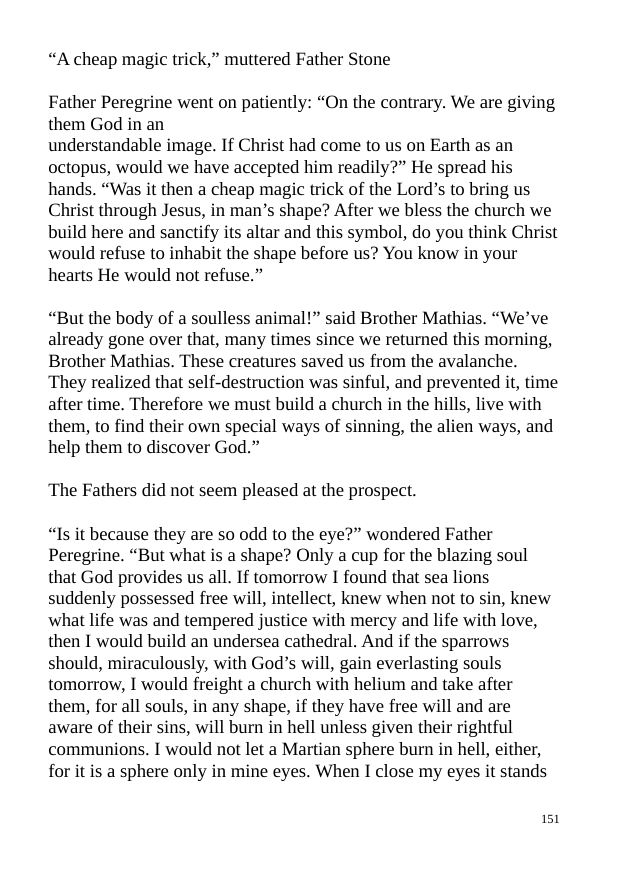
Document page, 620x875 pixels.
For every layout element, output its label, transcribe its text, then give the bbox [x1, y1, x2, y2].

text “A cheap magic trick,” muttered Father Stone Father Peregrine went on patiently: “On the contrary. We are giving them God in an understandable image. If Christ had come to us on Earth as an octopus, would we have accepted him readily?” He spread his hands. “Was it then a cheap magic trick of the Lord’s to bring us Christ through Jesus, in man’s shape? After we bless the church we build here and sanctify its altar and this symbol, do you think Christ would refuse to inhabit the shape before us? You know in your hearts He would not refuse.” “But the body of a soulless animal!” said Brother Mathias. “We’ve already gone over that, many times since we returned this morning, Brother Mathias. These creatures saved us from the avalanche. They realized that self-destruction was sinful, and prevented it, time after time. Therefore we must build a church in the hills, live with them, to find their own special ways of sinning, the alien ways, and help them to discover God.” The Fathers did not seem pleased at the prospect. “Is it because they are so odd to the eye?” wondered Father Peregrine. “But what is a shape? Only a cup for the blazing soul that God provides us all. If tomorrow I found that sea lions suddenly possessed free will, intellect, knew when not to sin, knew what life was and tempered justice with mercy and life with love, then I would build an undersea cathedral. And if the sparrows should, miraculously, with God’s will, gain everlasting souls tomorrow, I would freight a church with helium and take after them, for all souls, in any shape, if they have free will and are aware of their sins, will burn in hell unless given their rightful communions. I would not let a Martian sphere burn in hell, either, for it is a sphere only in mine eyes. When I close my eyes it stands [48, 48, 559, 781]
